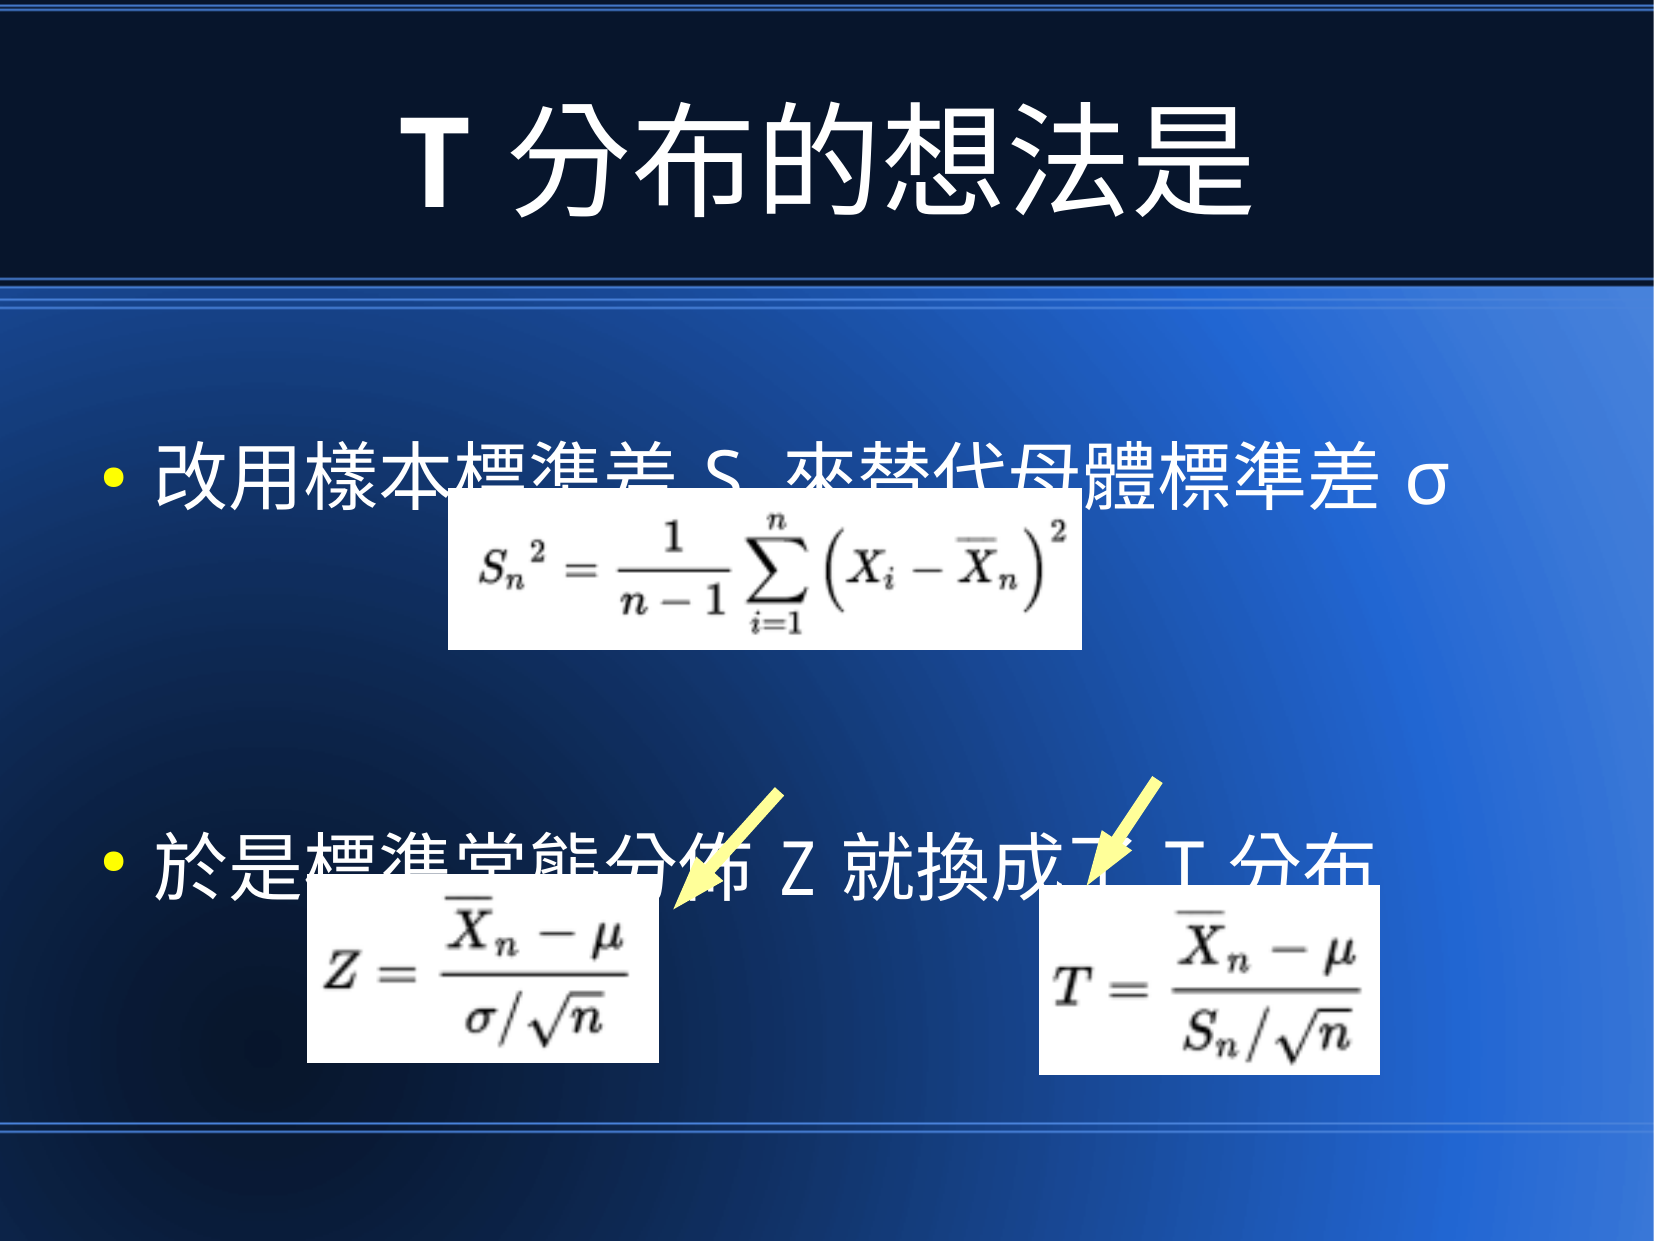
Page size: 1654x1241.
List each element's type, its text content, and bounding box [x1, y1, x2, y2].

list 改用樣本標準差Sn來替代母體標準差σ 於是標準常態分佈Z就換成了T分布 [82, 355, 1571, 1241]
picture [0, 0, 1654, 1241]
picture [448, 488, 1082, 650]
picture [307, 874, 659, 1063]
title T分布的想法是 [82, 49, 1571, 257]
picture [1039, 885, 1380, 1075]
